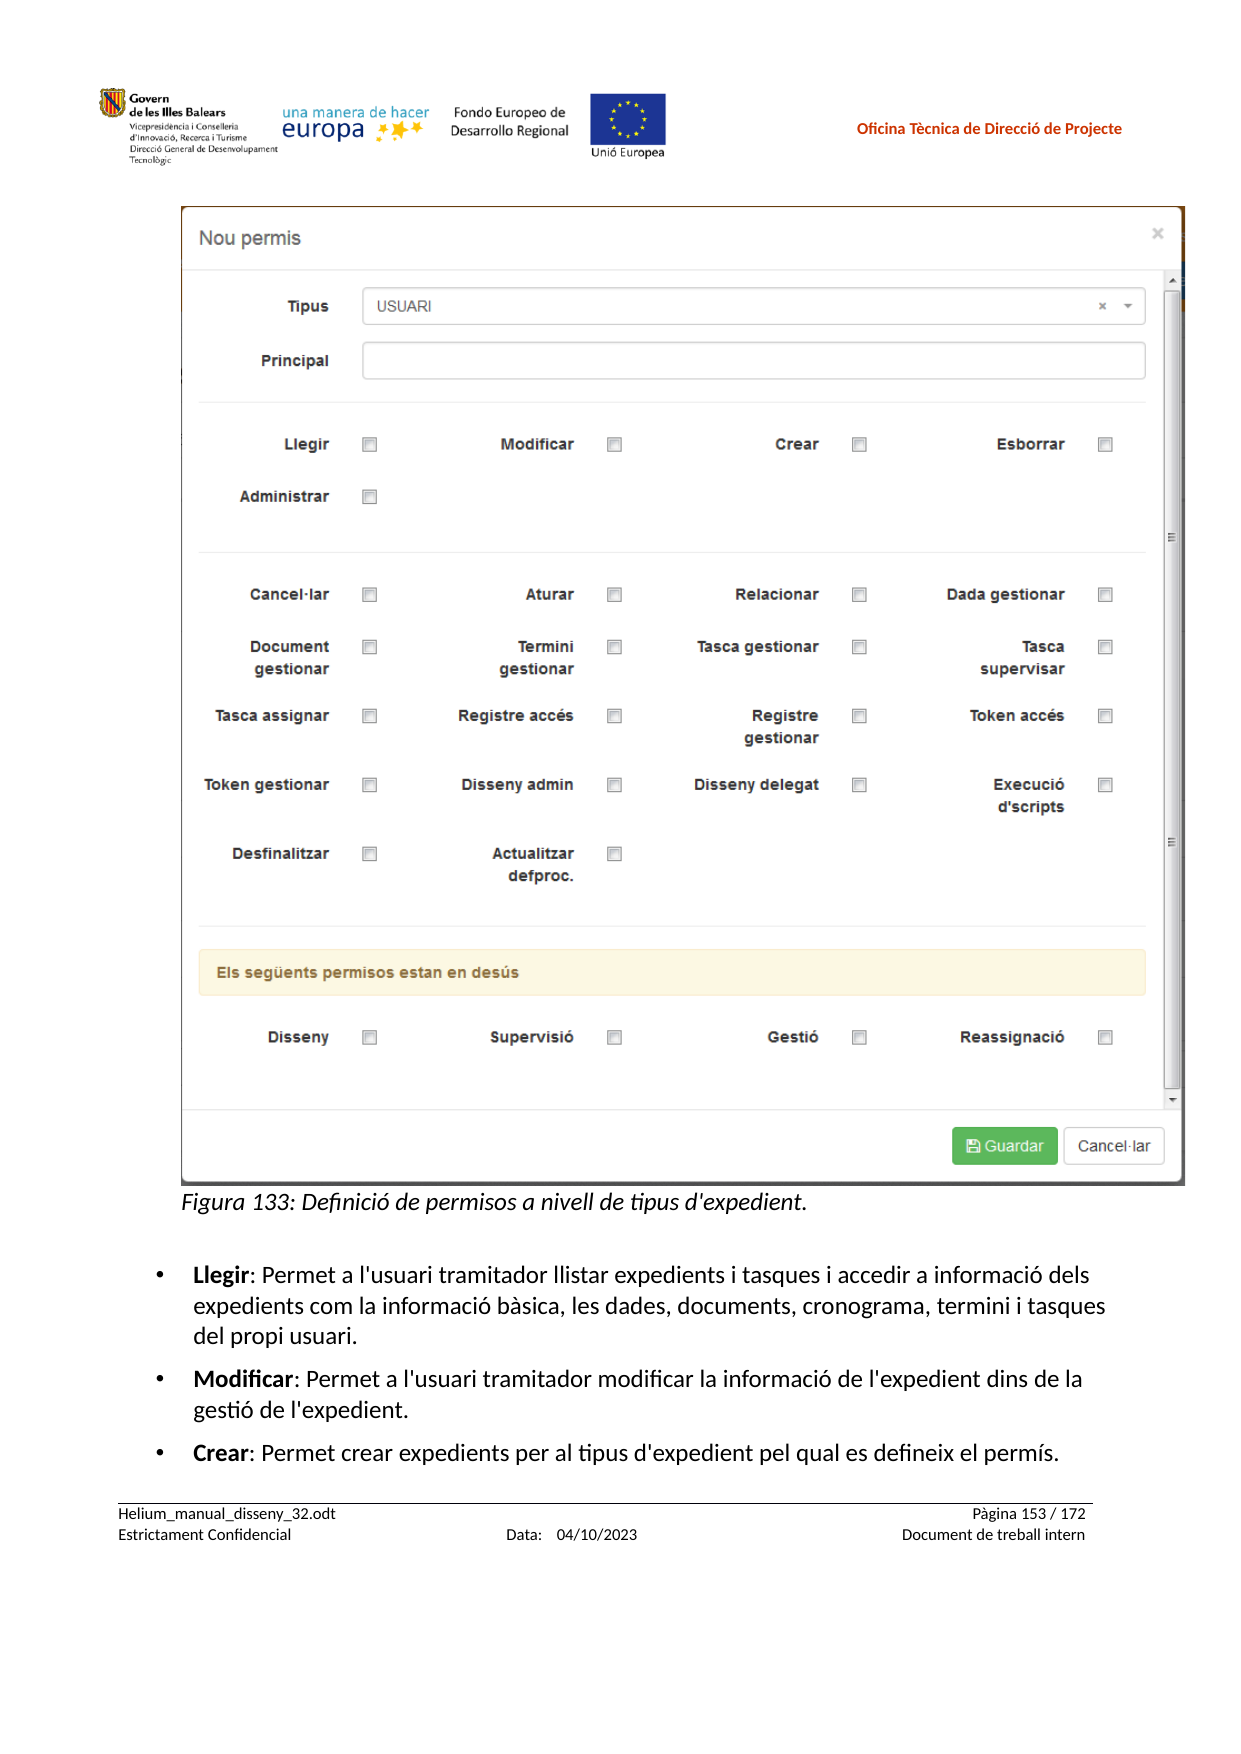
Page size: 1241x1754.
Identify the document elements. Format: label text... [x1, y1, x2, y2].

list Modificar: Permet a l'usuari tramitador modificar la informació de l'expedient dins de la gestió de l'expedient. [156, 1363, 1122, 1424]
text Figura 133: Definició de permisos a nivell de tipus d'expedient. [181, 1186, 1185, 1216]
picture [99, 87, 668, 166]
picture [181, 206, 1185, 1186]
list Crear: Permet crear expedients per al tipus d'expedient pel qual es defineix el permís. [156, 1437, 1122, 1467]
list Llegir: Permet a l'usuari tramitador llistar expedients i tasques i accedir a informació dels expedients com la informació bàsica, les dades, documents, cronograma, termini i tasques del propi usuari. [156, 1259, 1122, 1351]
